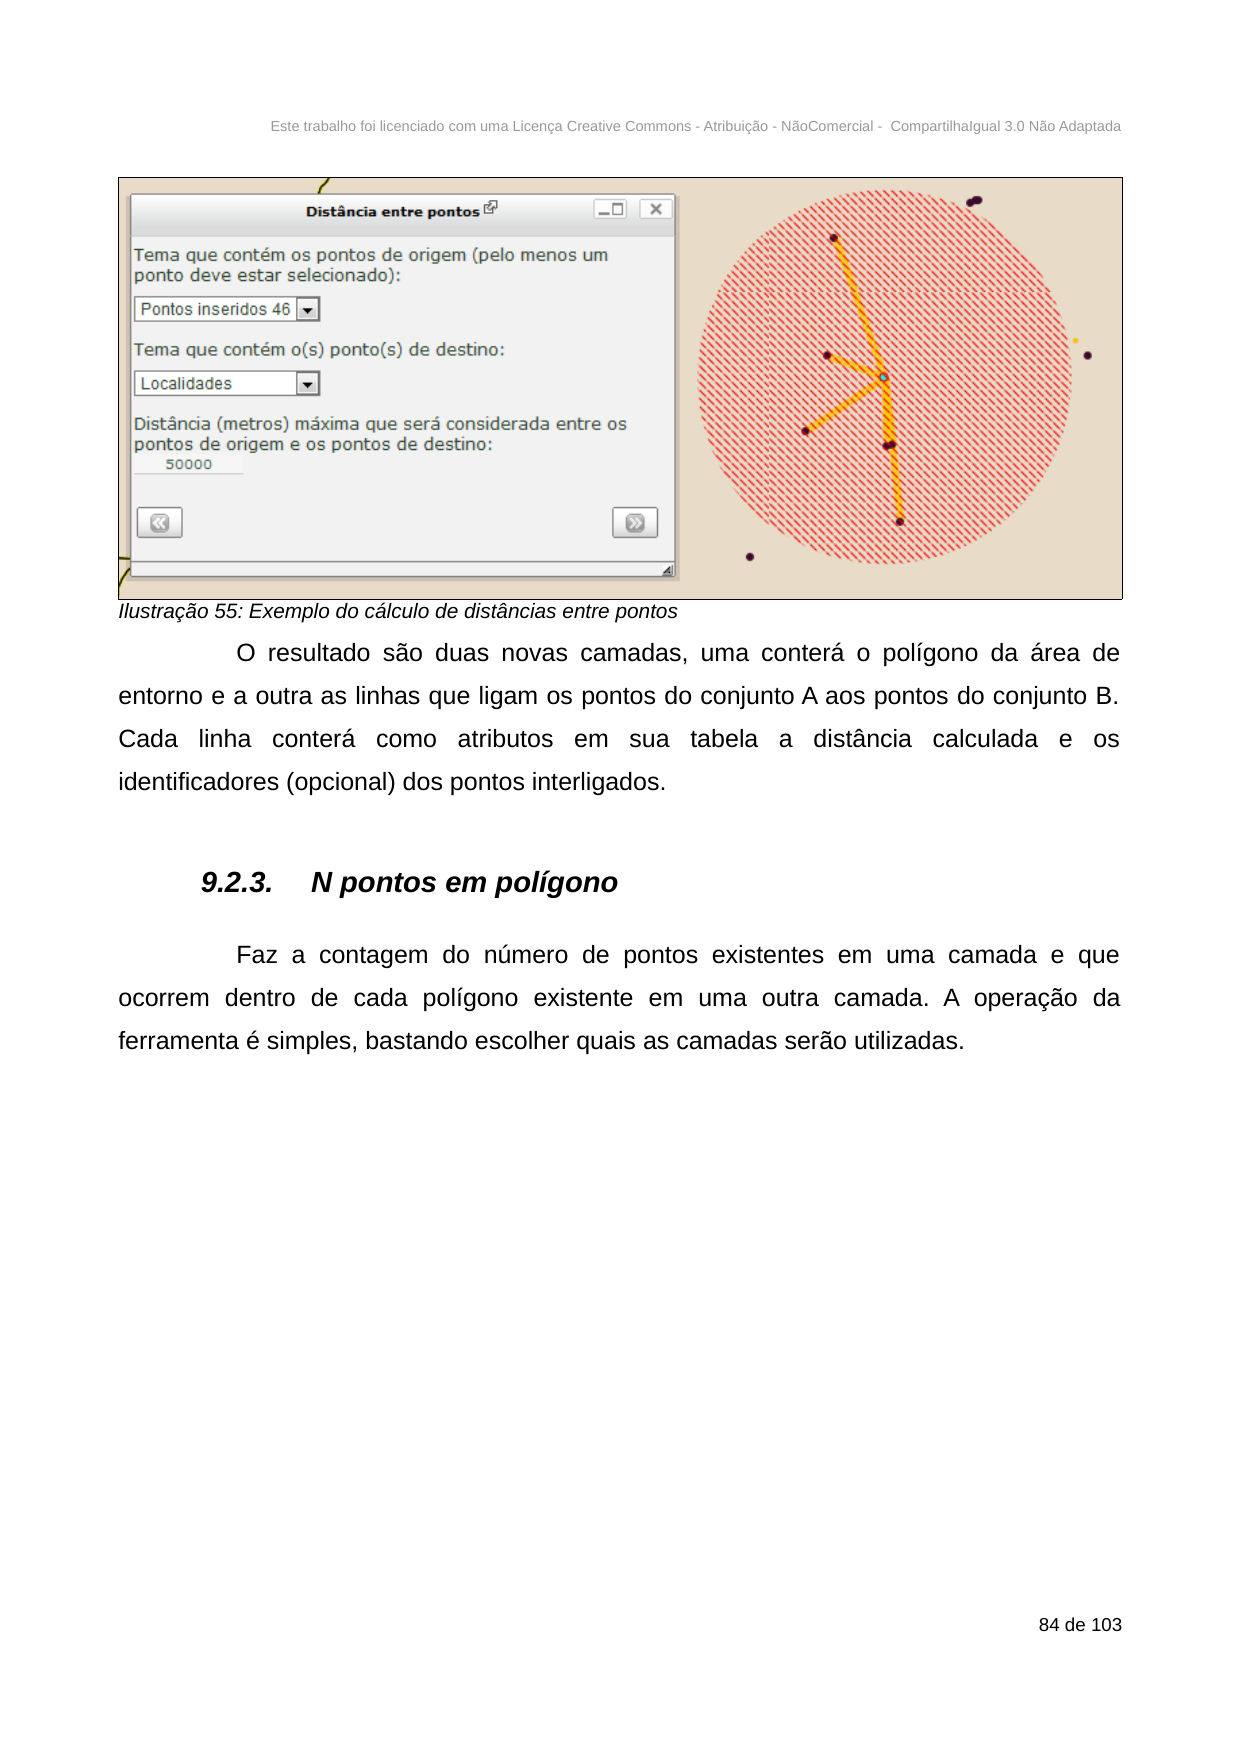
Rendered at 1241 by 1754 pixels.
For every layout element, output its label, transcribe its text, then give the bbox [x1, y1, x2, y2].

text O resultado são duas novas camadas, uma conterá o polígono da área de entorno e a outra as linhas que ligam os pontos do conjunto A aos pontos do conjunto B. Cada linha conterá como atributos em sua tabela a distância calculada e os identificadores (opcional) dos pontos interligados. [118, 623, 1122, 796]
picture [119, 178, 1122, 599]
text Ilustração 55: Exemplo do cálculo de distâncias entre pontos [118, 600, 1122, 623]
text [118, 164, 1122, 177]
subtitle N pontos em polígono [163, 865, 1122, 898]
text Faz a contagem do número de pontos existentes em uma camada e que ocorrem dentro de cada polígono existente em uma outra camada. A operação da ferramenta é simples, bastando escolher quais as camadas serão utilizadas. [118, 940, 1122, 1055]
